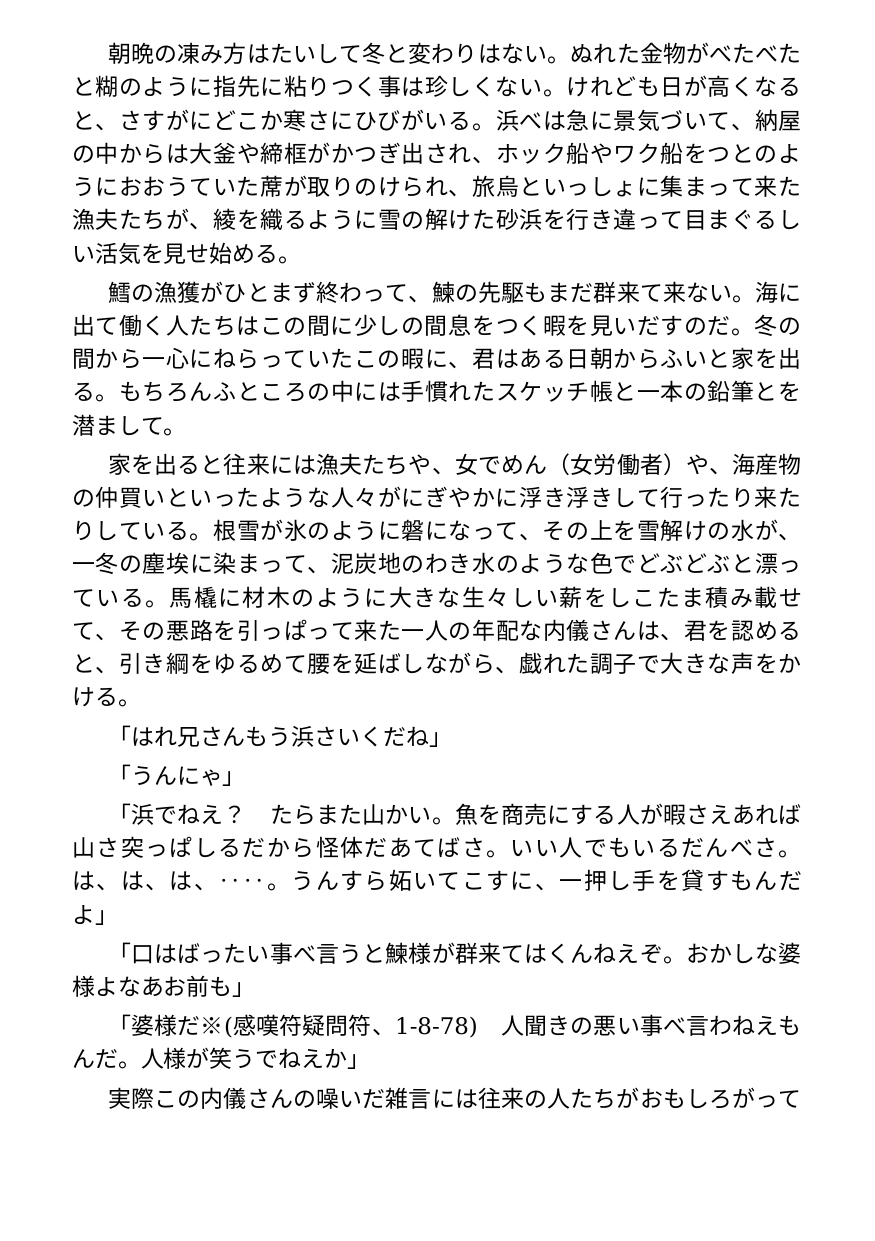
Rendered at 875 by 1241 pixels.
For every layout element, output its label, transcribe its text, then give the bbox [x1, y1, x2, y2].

text 鱈の漁獲がひとまず終わって、鰊の先駆もまだ群来て来ない。海に出て働く人たちはこの間に少しの間息をつく暇を見いだすのだ。冬の間から一心にねらっていたこの暇に、君はある日朝からふいと家を出る。もちろんふところの中には手慣れたスケッチ帳と一本の鉛筆とを潜まして。 [72, 274, 802, 441]
text 実際この内儀さんの噪いだ雑言には往来の人たちがおもしろがって [72, 1080, 802, 1114]
text 「はれ兄さんもう浜さいくだね」 [72, 718, 802, 752]
text 「婆様だ※(感嘆符疑問符、1-8-78) 人聞きの悪い事べ言わねえもんだ。人様が笑うでねえか」 [72, 1008, 802, 1074]
text 「口はばったい事べ言うと鰊様が群来てはくんねえぞ。おかしな婆様よなあお前も」 [72, 936, 802, 1002]
text 朝晩の凍み方はたいして冬と変わりはない。ぬれた金物がべたべたと糊のように指先に粘りつく事は珍しくない。けれども日が高くなると、さすがにどこか寒さにひびがいる。浜べは急に景気づいて、納屋の中からは大釜や締框がかつぎ出され、ホック船やワク船をつとのようにおおうていた蓆が取りのけられ、旅烏といっしょに集まって来た漁夫たちが、綾を織るように雪の解けた砂浜を行き違って目まぐるしい活気を見せ始める。 [72, 36, 802, 269]
text 家を出ると往来には漁夫たちや、女でめん（女労働者）や、海産物の仲買いといったような人々がにぎやかに浮き浮きして行ったり来たりしている。根雪が氷のように磐になって、その上を雪解けの水が、一冬の塵埃に染まって、泥炭地のわき水のような色でどぶどぶと漂っている。馬橇に材木のように大きな生々しい薪をしこたま積み載せて、その悪路を引っぱって来た一人の年配な内儀さんは、君を認めると、引き綱をゆるめて腰を延ばしながら、戯れた調子で大きな声をかける。 [72, 447, 802, 712]
text 「うんにゃ」 [72, 758, 802, 791]
text 「浜でねえ？ たらまた山かい。魚を商売にする人が暇さえあれば山さ突っぱしるだから怪体だあてばさ。いい人でもいるだんべさ。は、は、は、‥‥。うんすら妬いてこすに、一押し手を貸すもんだよ」 [72, 797, 802, 930]
